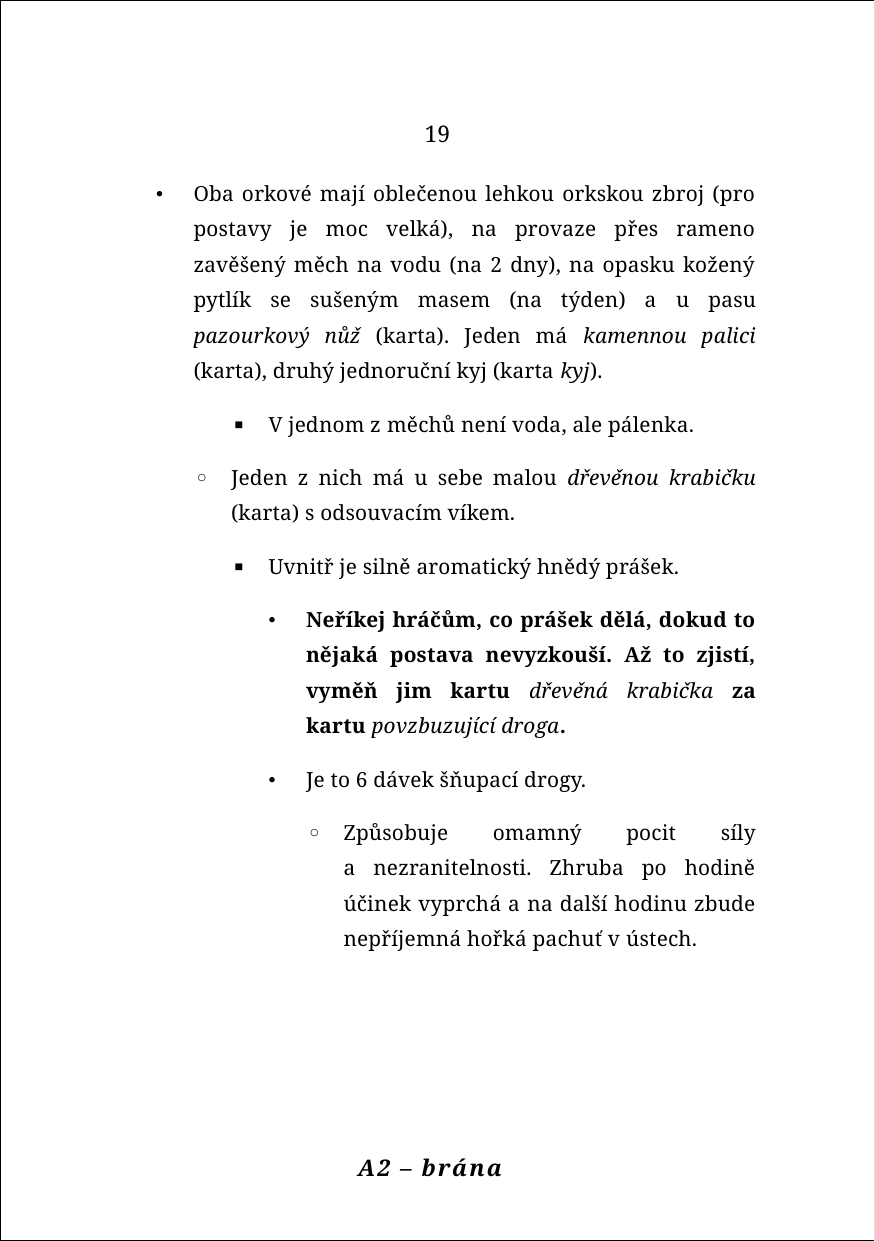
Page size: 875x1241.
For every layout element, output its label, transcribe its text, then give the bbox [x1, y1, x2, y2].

list Oba orkové mají oblečenou lehkou orkskou zbroj (pro postavy je moc velká), na provaze přes rameno zavěšený měch na vodu (na 2 dny), na opasku kožený pytlík se sušeným masem (na týden) a⁠ u⁠ pasu pazourkový nůž (karta). Jeden má kamennou palici (karta), druhý jednoruční kyj (karta kyj). [156, 179, 756, 385]
list Neříkej hráčům, co prášek dělá, dokud to nějaká postava nevyzkouší. Až to zjistí, vyměň jim kartu dřevěná krabička za kartu povzbuzující droga. [268, 605, 756, 740]
list Jeden z⁠ nich má u⁠ sebe malou dřevěnou krabičku (karta) s⁠ odsouvacím víkem. [193, 463, 756, 527]
list V⁠ jednom z⁠ měchů není voda, ale pálenka. [231, 410, 756, 438]
list Uvnitř je silně aromatický hnědý prášek. [231, 552, 756, 580]
list Způsobuje omamný pocit síly a⁠ nezranitelnosti. Zhruba po hodině účinek vyprchá a⁠ na další hodinu zbude nepříjemná hořká pachuť v⁠ ústech. [306, 818, 756, 953]
list Je to 6 dávek šňupací drogy. [268, 765, 756, 793]
